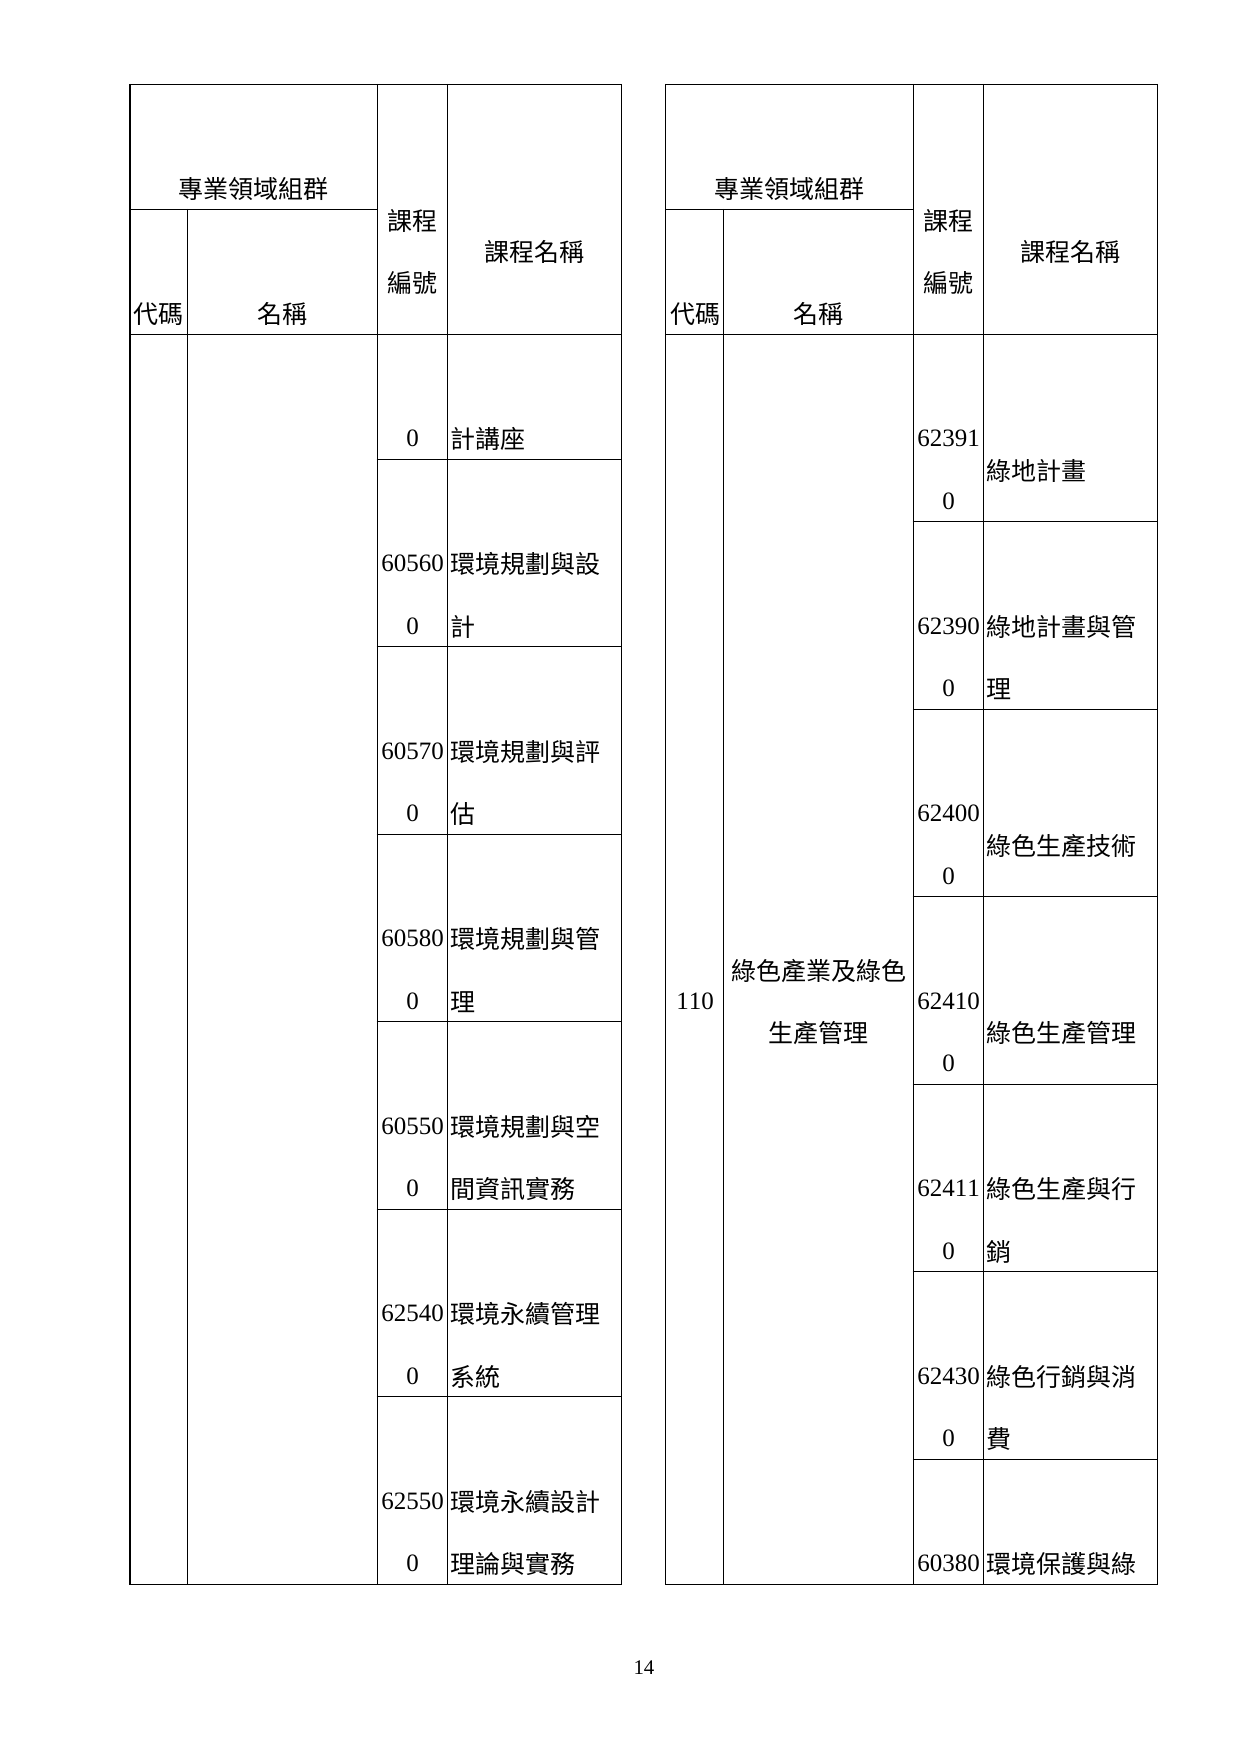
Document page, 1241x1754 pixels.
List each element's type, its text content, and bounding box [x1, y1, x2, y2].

table_cell 綠色產業及綠色生產管理 [724, 335, 913, 1584]
table_cell 110 [666, 335, 723, 1584]
table_header 課程名稱 [984, 85, 1157, 334]
table_cell 代碼 [666, 210, 723, 334]
table_cell 綠地計畫與管理 [984, 522, 1157, 709]
table_cell [131, 335, 187, 1584]
table_cell 計講座 [448, 335, 621, 459]
table_cell 625500 [378, 1397, 447, 1584]
table_cell 環境規劃與評估 [448, 647, 621, 834]
table_cell 綠地計畫 [984, 335, 1157, 521]
table_cell 環境永續設計理論與實務 [448, 1397, 621, 1584]
table_cell 623900 [914, 522, 983, 709]
table_header 專業領域組群 [131, 85, 377, 209]
table_header 課程名稱 [448, 85, 621, 334]
table_cell 605700 [378, 647, 447, 834]
table_cell 綠色生產管理 [984, 897, 1157, 1084]
table_cell 0 [378, 335, 447, 459]
table_cell 624100 [914, 897, 983, 1084]
table_cell 625400 [378, 1210, 447, 1396]
table_cell 623910 [914, 335, 983, 521]
table_cell 環境規劃與管理 [448, 835, 621, 1021]
table_cell 名稱 [188, 210, 377, 334]
table_cell 綠色生產與行銷 [984, 1085, 1157, 1271]
table_cell 環境規劃與設計 [448, 460, 621, 646]
table_cell 605800 [378, 835, 447, 1021]
table_cell 605600 [378, 460, 447, 646]
table_cell 綠色行銷與消費 [984, 1272, 1157, 1459]
table_cell 環境永續管理系統 [448, 1210, 621, 1396]
table_cell 環境保護與綠 [984, 1460, 1157, 1584]
table_cell 綠色生產技術 [984, 710, 1157, 896]
table_cell 624300 [914, 1272, 983, 1459]
table_cell 605500 [378, 1022, 447, 1209]
table_cell 代碼 [131, 210, 187, 334]
table_header 課程編號 [914, 85, 983, 334]
table_cell [188, 335, 377, 1584]
table_cell 624110 [914, 1085, 983, 1271]
table_header 課程編號 [378, 85, 447, 334]
table_cell 名稱 [724, 210, 913, 334]
table_cell 環境規劃與空間資訊實務 [448, 1022, 621, 1209]
table_cell 624000 [914, 710, 983, 896]
table_cell 60380 [914, 1460, 983, 1584]
table_header 專業領域組群 [666, 85, 913, 209]
